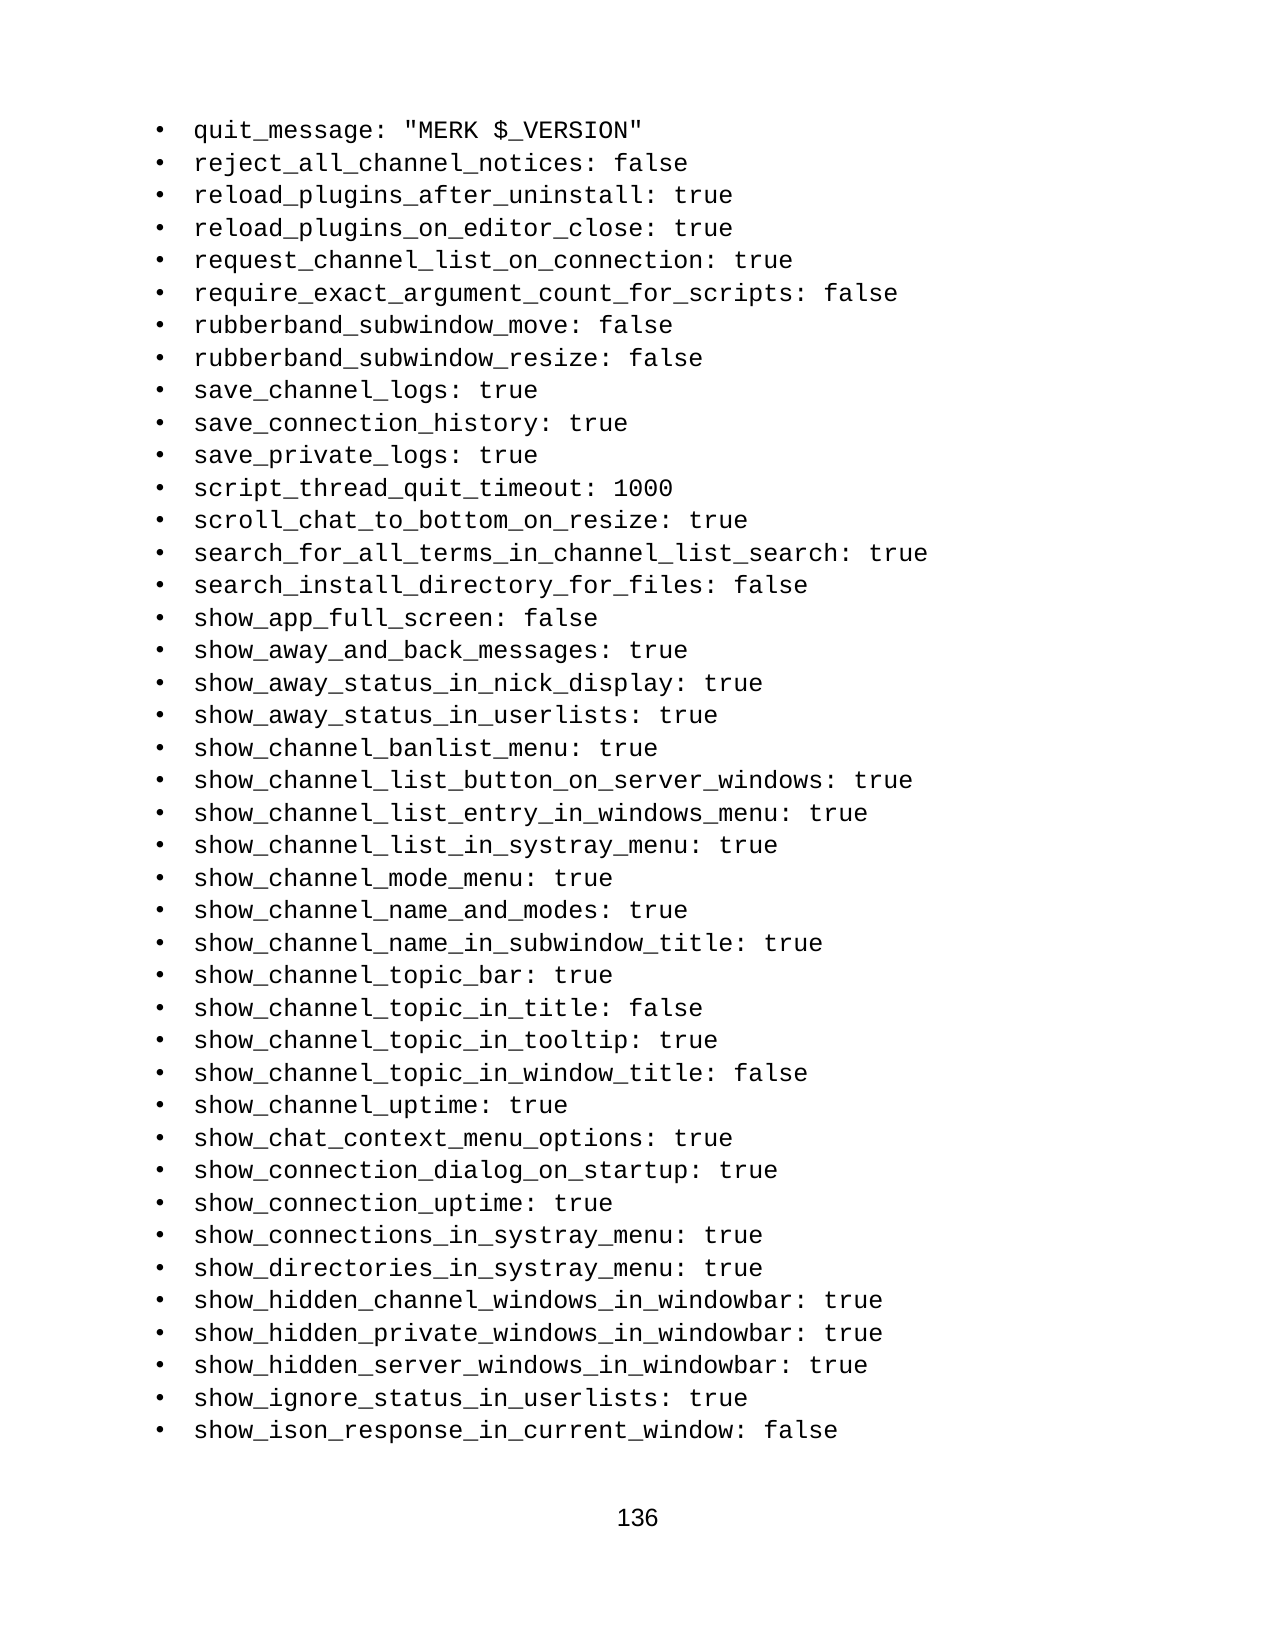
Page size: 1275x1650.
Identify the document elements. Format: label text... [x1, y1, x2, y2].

list show_channel_topic_in_title: false [156, 996, 1157, 1024]
list quit_message: "MERK $_VERSION" [156, 118, 1157, 146]
list show_app_full_screen: false [156, 606, 1157, 634]
list reject_all_channel_notices: false [156, 151, 1157, 179]
list show_channel_topic_bar: true [156, 963, 1157, 991]
list show_connection_uptime: true [156, 1191, 1157, 1219]
list save_private_logs: true [156, 443, 1157, 471]
list script_thread_quit_timeout: 1000 [156, 476, 1157, 504]
list show_ison_response_in_current_window: false [156, 1418, 1157, 1446]
list scroll_chat_to_bottom_on_resize: true [156, 508, 1157, 536]
list show_channel_mode_menu: true [156, 866, 1157, 894]
list rubberband_subwindow_move: false [156, 313, 1157, 341]
list reload_plugins_after_uninstall: true [156, 183, 1157, 211]
list show_channel_uptime: true [156, 1093, 1157, 1121]
list show_connection_dialog_on_startup: true [156, 1158, 1157, 1186]
list show_channel_name_and_modes: true [156, 898, 1157, 926]
list reload_plugins_on_editor_close: true [156, 216, 1157, 244]
list show_channel_name_in_subwindow_title: true [156, 931, 1157, 959]
list save_channel_logs: true [156, 378, 1157, 406]
list show_hidden_channel_windows_in_windowbar: true [156, 1288, 1157, 1316]
list search_install_directory_for_files: false [156, 573, 1157, 601]
list show_chat_context_menu_options: true [156, 1126, 1157, 1154]
list show_channel_topic_in_tooltip: true [156, 1028, 1157, 1056]
list show_directories_in_systray_menu: true [156, 1256, 1157, 1284]
list show_hidden_server_windows_in_windowbar: true [156, 1353, 1157, 1381]
list show_channel_banlist_menu: true [156, 736, 1157, 764]
list show_away_status_in_userlists: true [156, 703, 1157, 731]
list show_channel_list_in_systray_menu: true [156, 833, 1157, 861]
list save_connection_history: true [156, 411, 1157, 439]
list request_channel_list_on_connection: true [156, 248, 1157, 276]
list show_channel_topic_in_window_title: false [156, 1061, 1157, 1089]
list show_hidden_private_windows_in_windowbar: true [156, 1321, 1157, 1349]
list show_connections_in_systray_menu: true [156, 1223, 1157, 1251]
list show_channel_list_entry_in_windows_menu: true [156, 801, 1157, 829]
list show_away_status_in_nick_display: true [156, 671, 1157, 699]
list show_away_and_back_messages: true [156, 638, 1157, 666]
list require_exact_argument_count_for_scripts: false [156, 281, 1157, 309]
list show_ignore_status_in_userlists: true [156, 1386, 1157, 1414]
list rubberband_subwindow_resize: false [156, 346, 1157, 374]
list show_channel_list_button_on_server_windows: true [156, 768, 1157, 796]
list search_for_all_terms_in_channel_list_search: true [156, 541, 1157, 569]
